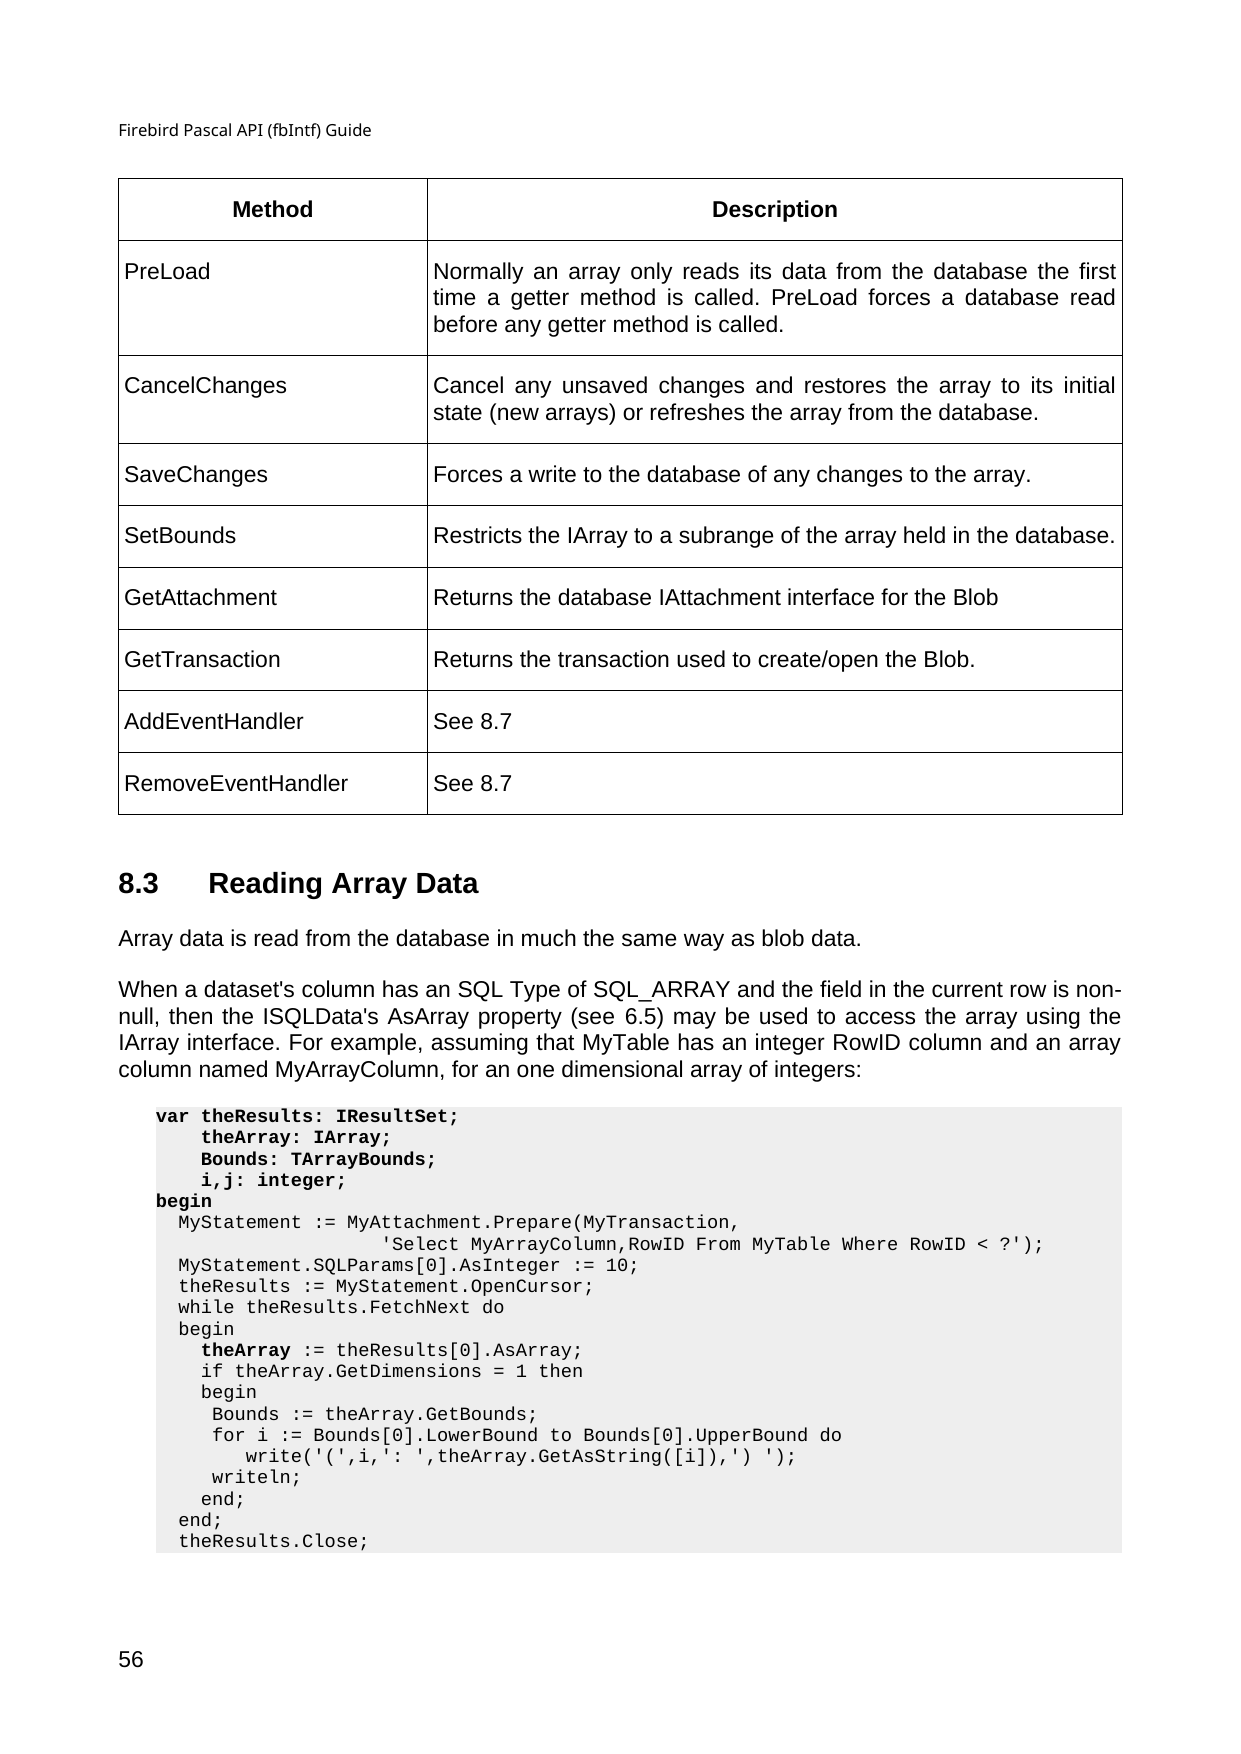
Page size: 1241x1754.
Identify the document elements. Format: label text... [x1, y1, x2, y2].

text theResults := MyStatement.OpenCursor; [156, 1277, 1122, 1298]
text i,j: integer; [156, 1171, 1122, 1192]
text end; [156, 1511, 1122, 1532]
table_cell See 8.7 [428, 753, 1122, 814]
text theArray := theResults[0].AsArray; [156, 1341, 1122, 1362]
table_cell SaveChanges [119, 444, 427, 505]
table_cell RemoveEventHandler [119, 753, 427, 814]
table_cell Restricts the IArray to a subrange of the array held in the database. [428, 506, 1122, 567]
text write('(',i,': ',theArray.GetAsString([i]),') '); [156, 1447, 1122, 1468]
text end; [156, 1489, 1122, 1511]
text begin [156, 1383, 1122, 1404]
table_cell SetBounds [119, 506, 427, 567]
text Array data is read from the database in much the same way as blob data. [118, 925, 1122, 951]
text theResults.Close; [156, 1532, 1122, 1553]
table_cell Normally an array only reads its data from the database the first time a getter method is called. PreLoad forces a database read before any getter method is called. [428, 241, 1122, 354]
table_header Description [428, 179, 1122, 240]
text writeln; [156, 1468, 1122, 1489]
table_cell Returns the transaction used to create/open the Blob. [428, 630, 1122, 690]
table_cell GetAttachment [119, 568, 427, 628]
text Bounds := theArray.GetBounds; [156, 1404, 1122, 1426]
table_cell PreLoad [119, 241, 427, 354]
table_cell See 8.7 [428, 691, 1122, 752]
text begin [156, 1192, 1122, 1213]
table_header Method [119, 179, 427, 240]
text theArray: IArray; [156, 1128, 1122, 1149]
text begin [156, 1319, 1122, 1341]
text while theResults.FetchNext do [156, 1298, 1122, 1319]
text 'Select MyArrayColumn,RowID From MyTable Where RowID < ?'); [156, 1234, 1122, 1256]
subtitle Reading Array Data [118, 866, 1122, 899]
table_cell Forces a write to the database of any changes to the array. [428, 444, 1122, 505]
table_cell GetTransaction [119, 630, 427, 690]
table_cell AddEventHandler [119, 691, 427, 752]
text if theArray.GetDimensions = 1 then [156, 1362, 1122, 1383]
table_cell Returns the database IAttachment interface for the Blob [428, 568, 1122, 628]
text MyStatement.SQLParams[0].AsInteger := 10; [156, 1256, 1122, 1277]
text var theResults: IResultSet; [156, 1107, 1122, 1128]
table_cell CancelChanges [119, 356, 427, 443]
text MyStatement := MyAttachment.Prepare(MyTransaction, [156, 1213, 1122, 1234]
text When a dataset's column has an SQL Type of SQL_ARRAY and the field in the current row is non-null, then the ISQLData's AsArray property (see 6.5) may be used to access the array using the IArray interface. For example, assuming that MyTable has an integer RowID column and an array column named MyArrayColumn, for an one dimensional array of integers: [118, 976, 1122, 1082]
table_cell Cancel any unsaved changes and restores the array to its initial state (new arrays) or refreshes the array from the database. [428, 356, 1122, 443]
text for i := Bounds[0].LowerBound to Bounds[0].UpperBound do [156, 1426, 1122, 1447]
text Bounds: TArrayBounds; [156, 1149, 1122, 1171]
